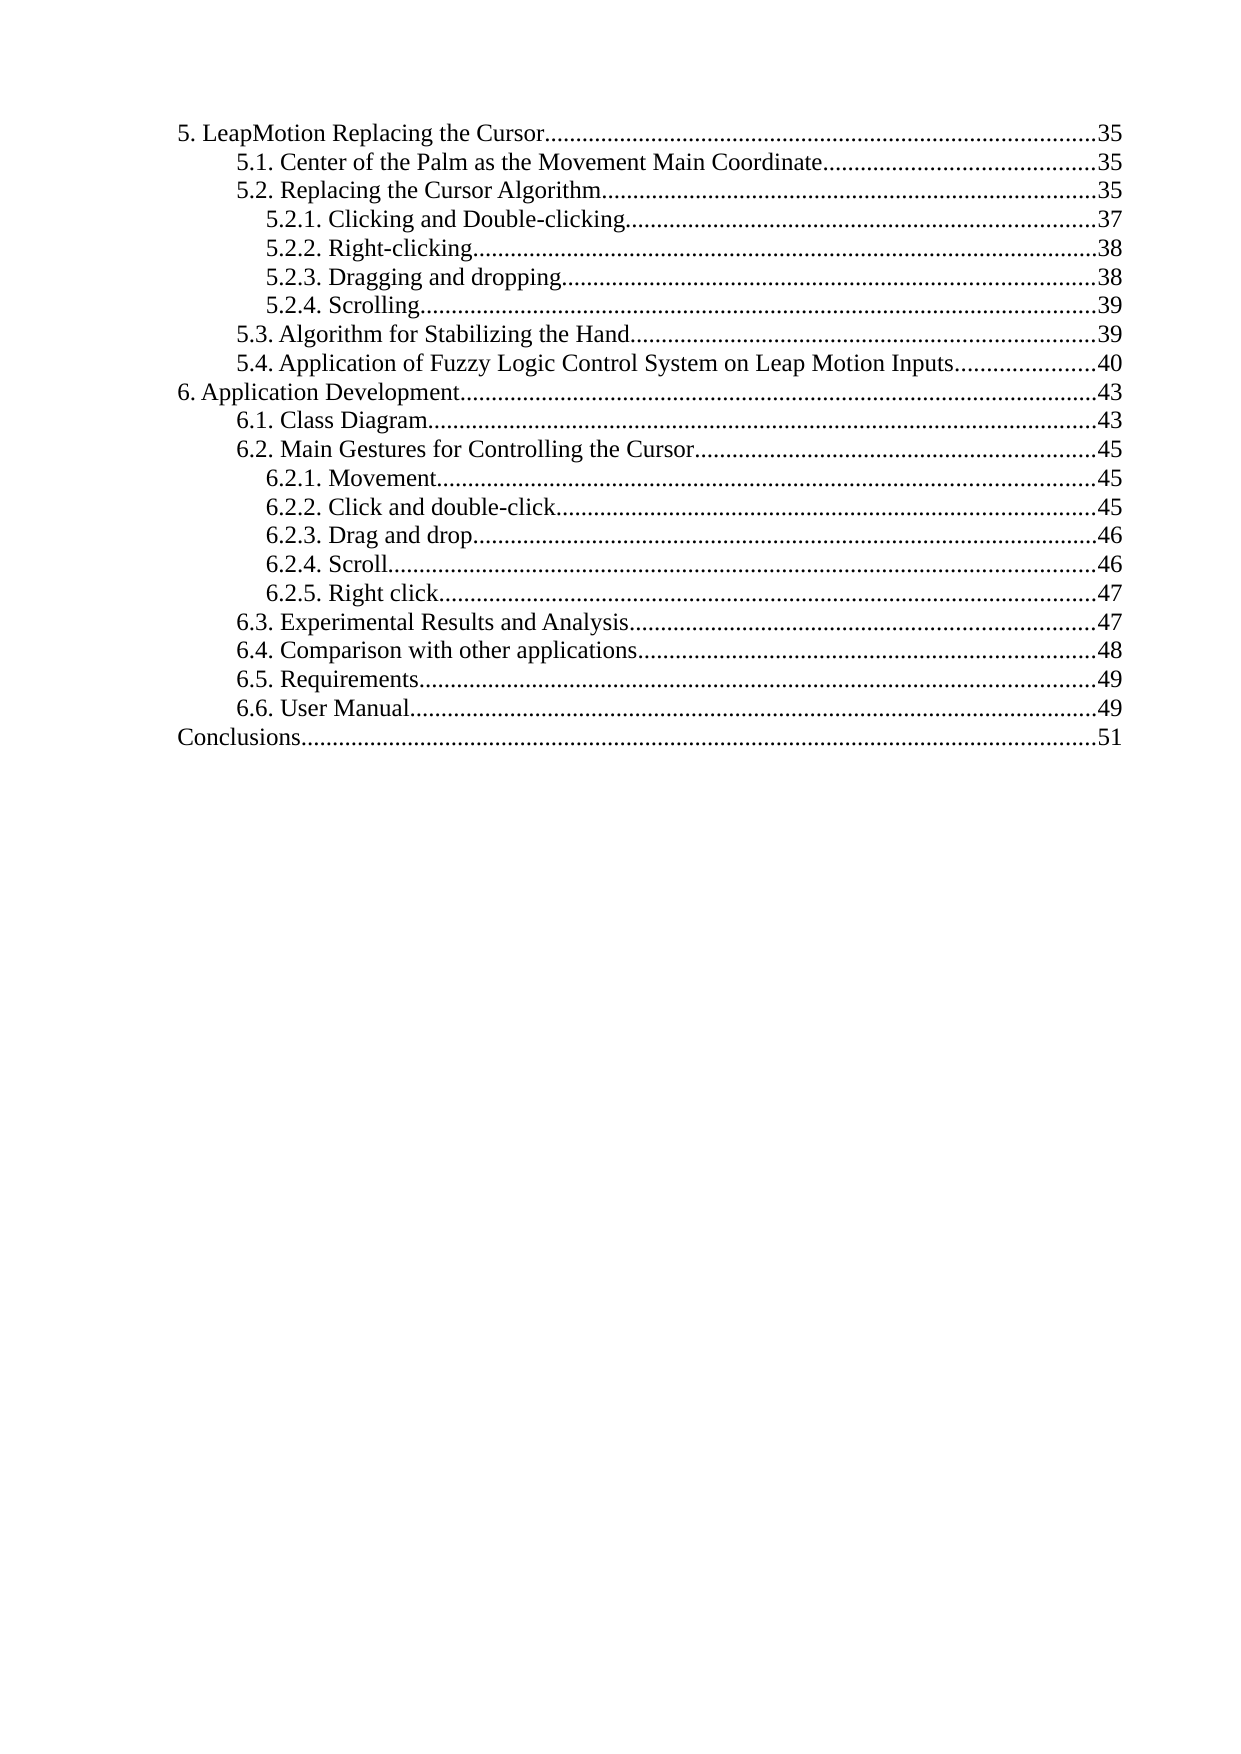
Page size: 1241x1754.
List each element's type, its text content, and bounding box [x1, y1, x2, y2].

text 6. Application Development 43 [177, 377, 1122, 406]
text 6.4. Comparison with other applications 48 [236, 636, 1122, 664]
text 5.2.2. Right-clicking 38 [266, 233, 1122, 262]
text 6.5. Requirements 49 [236, 664, 1122, 693]
text 5.3. Algorithm for Stabilizing the Hand 39 [236, 319, 1122, 348]
text 6.2. Main Gestures for Controlling the Cursor 45 [236, 434, 1122, 463]
text 6.2.5. Right click 47 [266, 578, 1122, 607]
text 6.2.3. Drag and drop 46 [266, 521, 1122, 549]
text 5.2.1. Clicking and Double-clicking 37 [266, 204, 1122, 233]
text 6.2.1. Movement 45 [266, 463, 1122, 492]
text 5.2. Replacing the Cursor Algorithm 35 [236, 176, 1122, 204]
text 6.6. User Manual 49 [236, 693, 1122, 722]
text 6.1. Class Diagram 43 [236, 406, 1122, 434]
text 5.2.3. Dragging and dropping 38 [266, 262, 1122, 291]
text 5. LeapMotion Replacing the Cursor 35 [177, 118, 1122, 147]
text Conclusions 51 [177, 722, 1122, 751]
text 6.3. Experimental Results and Analysis 47 [236, 607, 1122, 636]
text 5.2.4. Scrolling 39 [266, 291, 1122, 319]
text 6.2.4. Scroll 46 [266, 549, 1122, 578]
text 6.2.2. Click and double-click 45 [266, 492, 1122, 521]
text 5.1. Center of the Palm as the Movement Main Coordinate 35 [236, 147, 1122, 176]
text 5.4. Application of Fuzzy Logic Control System on Leap Motion Inputs 40 [236, 348, 1122, 377]
